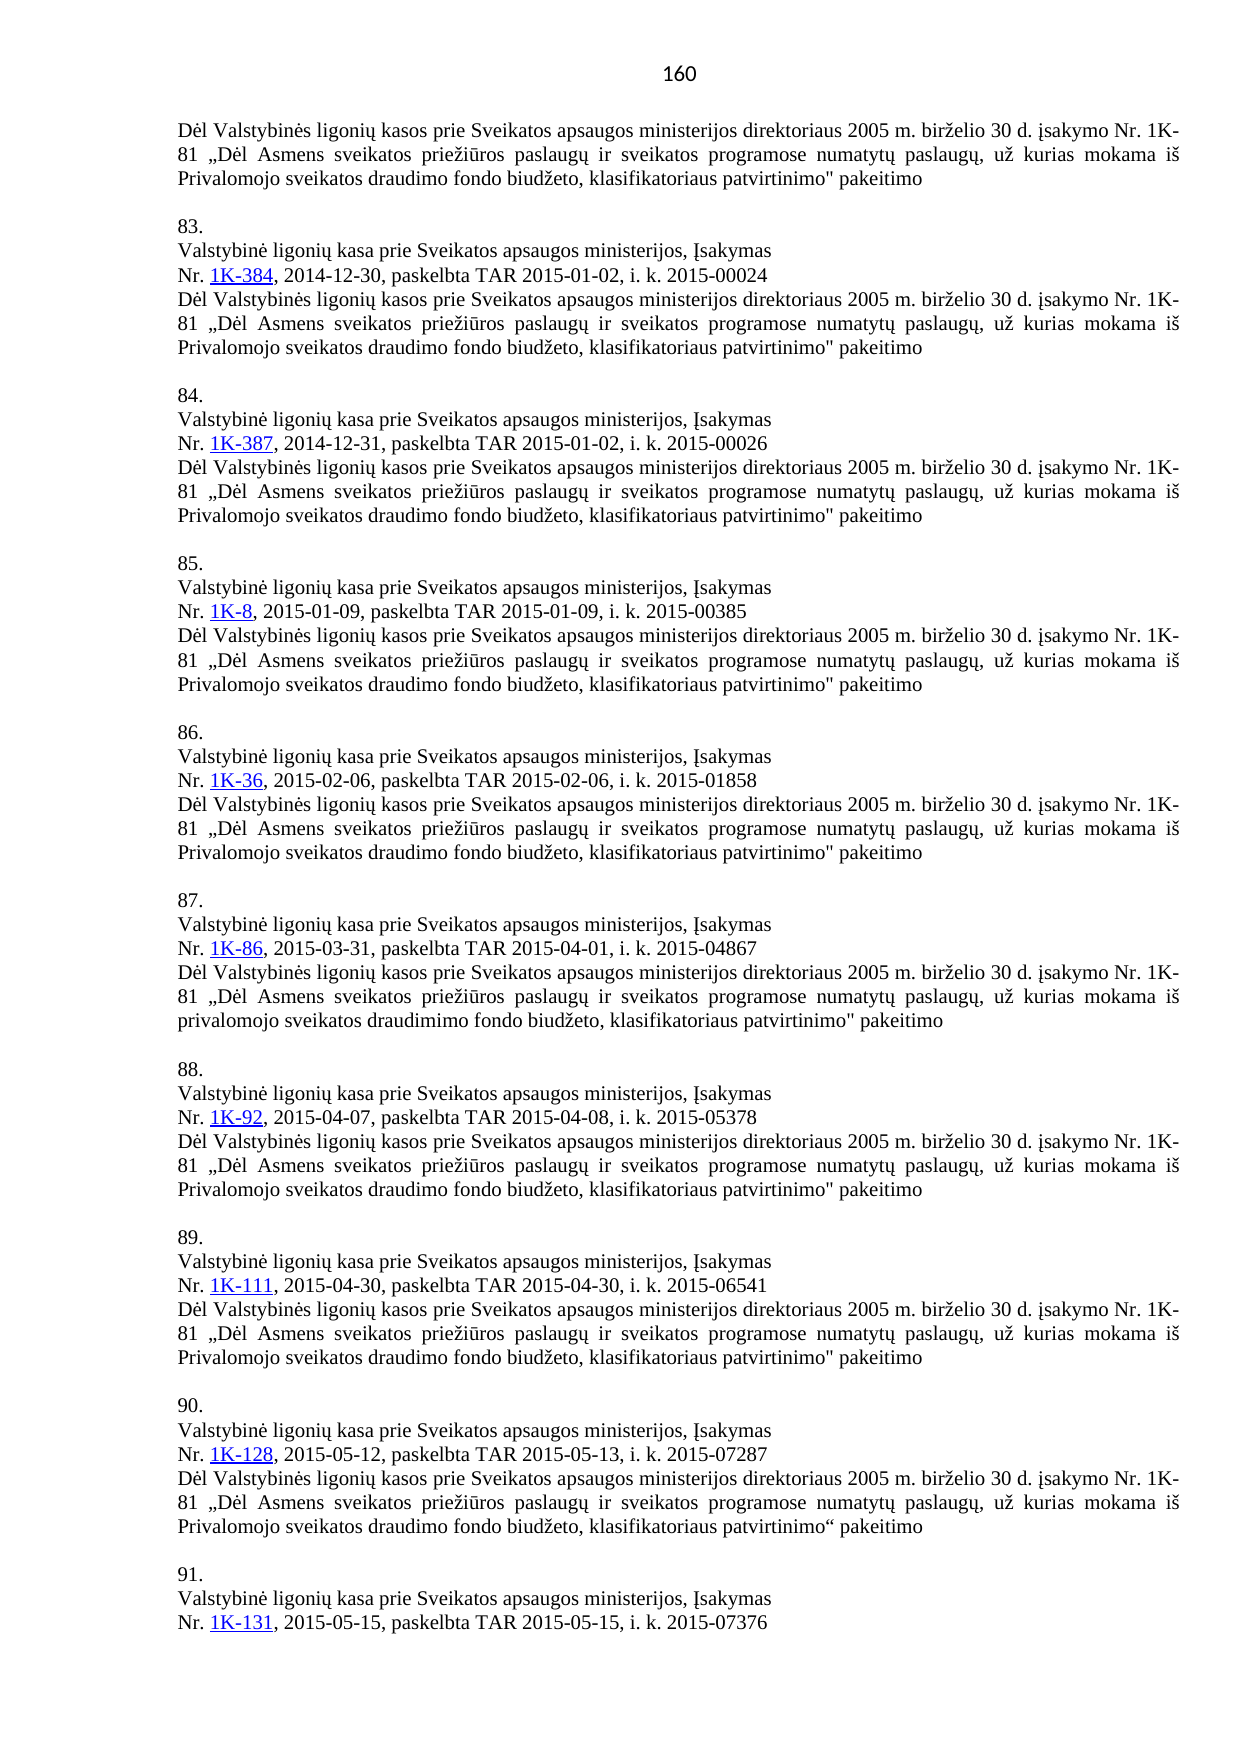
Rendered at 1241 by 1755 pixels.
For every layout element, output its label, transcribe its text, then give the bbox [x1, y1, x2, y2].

text Valstybinė ligonių kasa prie Sveikatos apsaugos ministerijos, Įsakymas [177, 1081, 1181, 1105]
text Valstybinė ligonių kasa prie Sveikatos apsaugos ministerijos, Įsakymas [177, 912, 1181, 936]
text Nr. 1K-86, 2015-03-31, paskelbta TAR 2015-04-01, i. k. 2015-04867 [177, 936, 1181, 960]
text 89. [177, 1225, 1181, 1249]
text Dėl Valstybinės ligonių kasos prie Sveikatos apsaugos ministerijos direktoriaus 2005 m. birželio 30 d. įsakymo Nr. 1K-81 „Dėl Asmens sveikatos priežiūros paslaugų ir sveikatos programose numatytų paslaugų, už kurias mokama iš Privalomojo sveikatos draudimo fondo biudžeto, klasifikatoriaus patvirtinimo“ pakeitimo [177, 1466, 1181, 1538]
text Dėl Valstybinės ligonių kasos prie Sveikatos apsaugos ministerijos direktoriaus 2005 m. birželio 30 d. įsakymo Nr. 1K-81 „Dėl Asmens sveikatos priežiūros paslaugų ir sveikatos programose numatytų paslaugų, už kurias mokama iš Privalomojo sveikatos draudimo fondo biudžeto, klasifikatoriaus patvirtinimo" pakeitimo [177, 287, 1181, 359]
text Dėl Valstybinės ligonių kasos prie Sveikatos apsaugos ministerijos direktoriaus 2005 m. birželio 30 d. įsakymo Nr. 1K-81 „Dėl Asmens sveikatos priežiūros paslaugų ir sveikatos programose numatytų paslaugų, už kurias mokama iš Privalomojo sveikatos draudimo fondo biudžeto, klasifikatoriaus patvirtinimo" pakeitimo [177, 623, 1181, 696]
text Nr. 1K-92, 2015-04-07, paskelbta TAR 2015-04-08, i. k. 2015-05378 [177, 1105, 1181, 1129]
text 91. [177, 1562, 1181, 1586]
text Dėl Valstybinės ligonių kasos prie Sveikatos apsaugos ministerijos direktoriaus 2005 m. birželio 30 d. įsakymo Nr. 1K-81 „Dėl Asmens sveikatos priežiūros paslaugų ir sveikatos programose numatytų paslaugų, už kurias mokama iš Privalomojo sveikatos draudimo fondo biudžeto, klasifikatoriaus patvirtinimo" pakeitimo [177, 1297, 1181, 1369]
text 88. [177, 1057, 1181, 1081]
text 86. [177, 720, 1181, 744]
text Nr. 1K-36, 2015-02-06, paskelbta TAR 2015-02-06, i. k. 2015-01858 [177, 768, 1181, 792]
text Dėl Valstybinės ligonių kasos prie Sveikatos apsaugos ministerijos direktoriaus 2005 m. birželio 30 d. įsakymo Nr. 1K-81 „Dėl Asmens sveikatos priežiūros paslaugų ir sveikatos programose numatytų paslaugų, už kurias mokama iš Privalomojo sveikatos draudimo fondo biudžeto, klasifikatoriaus patvirtinimo" pakeitimo [177, 1129, 1181, 1201]
text Nr. 1K-131, 2015-05-15, paskelbta TAR 2015-05-15, i. k. 2015-07376 [177, 1610, 1181, 1634]
text 85. [177, 551, 1181, 575]
text 83. [177, 214, 1181, 238]
text 84. [177, 383, 1181, 407]
text Valstybinė ligonių kasa prie Sveikatos apsaugos ministerijos, Įsakymas [177, 407, 1181, 431]
text Valstybinė ligonių kasa prie Sveikatos apsaugos ministerijos, Įsakymas [177, 575, 1181, 599]
text Valstybinė ligonių kasa prie Sveikatos apsaugos ministerijos, Įsakymas [177, 744, 1181, 768]
text Valstybinė ligonių kasa prie Sveikatos apsaugos ministerijos, Įsakymas [177, 238, 1181, 262]
text Valstybinė ligonių kasa prie Sveikatos apsaugos ministerijos, Įsakymas [177, 1417, 1181, 1442]
text Nr. 1K-387, 2014-12-31, paskelbta TAR 2015-01-02, i. k. 2015-00026 [177, 431, 1181, 455]
text Dėl Valstybinės ligonių kasos prie Sveikatos apsaugos ministerijos direktoriaus 2005 m. birželio 30 d. įsakymo Nr. 1K-81 „Dėl Asmens sveikatos priežiūros paslaugų ir sveikatos programose numatytų paslaugų, už kurias mokama iš Privalomojo sveikatos draudimo fondo biudžeto, klasifikatoriaus patvirtinimo" pakeitimo [177, 118, 1181, 190]
text Nr. 1K-128, 2015-05-12, paskelbta TAR 2015-05-13, i. k. 2015-07287 [177, 1442, 1181, 1466]
text 90. [177, 1393, 1181, 1417]
text Dėl Valstybinės ligonių kasos prie Sveikatos apsaugos ministerijos direktoriaus 2005 m. birželio 30 d. įsakymo Nr. 1K-81 „Dėl Asmens sveikatos priežiūros paslaugų ir sveikatos programose numatytų paslaugų, už kurias mokama iš Privalomojo sveikatos draudimo fondo biudžeto, klasifikatoriaus patvirtinimo" pakeitimo [177, 792, 1181, 864]
text Nr. 1K-384, 2014-12-30, paskelbta TAR 2015-01-02, i. k. 2015-00024 [177, 262, 1181, 287]
text 87. [177, 888, 1181, 912]
text Dėl Valstybinės ligonių kasos prie Sveikatos apsaugos ministerijos direktoriaus 2005 m. birželio 30 d. įsakymo Nr. 1K-81 „Dėl Asmens sveikatos priežiūros paslaugų ir sveikatos programose numatytų paslaugų, už kurias mokama iš privalomojo sveikatos draudimimo fondo biudžeto, klasifikatoriaus patvirtinimo" pakeitimo [177, 960, 1181, 1032]
text Nr. 1K-8, 2015-01-09, paskelbta TAR 2015-01-09, i. k. 2015-00385 [177, 599, 1181, 623]
text Valstybinė ligonių kasa prie Sveikatos apsaugos ministerijos, Įsakymas [177, 1586, 1181, 1610]
text Valstybinė ligonių kasa prie Sveikatos apsaugos ministerijos, Įsakymas [177, 1249, 1181, 1273]
text Dėl Valstybinės ligonių kasos prie Sveikatos apsaugos ministerijos direktoriaus 2005 m. birželio 30 d. įsakymo Nr. 1K-81 „Dėl Asmens sveikatos priežiūros paslaugų ir sveikatos programose numatytų paslaugų, už kurias mokama iš Privalomojo sveikatos draudimo fondo biudžeto, klasifikatoriaus patvirtinimo" pakeitimo [177, 455, 1181, 527]
text Nr. 1K-111, 2015-04-30, paskelbta TAR 2015-04-30, i. k. 2015-06541 [177, 1273, 1181, 1297]
